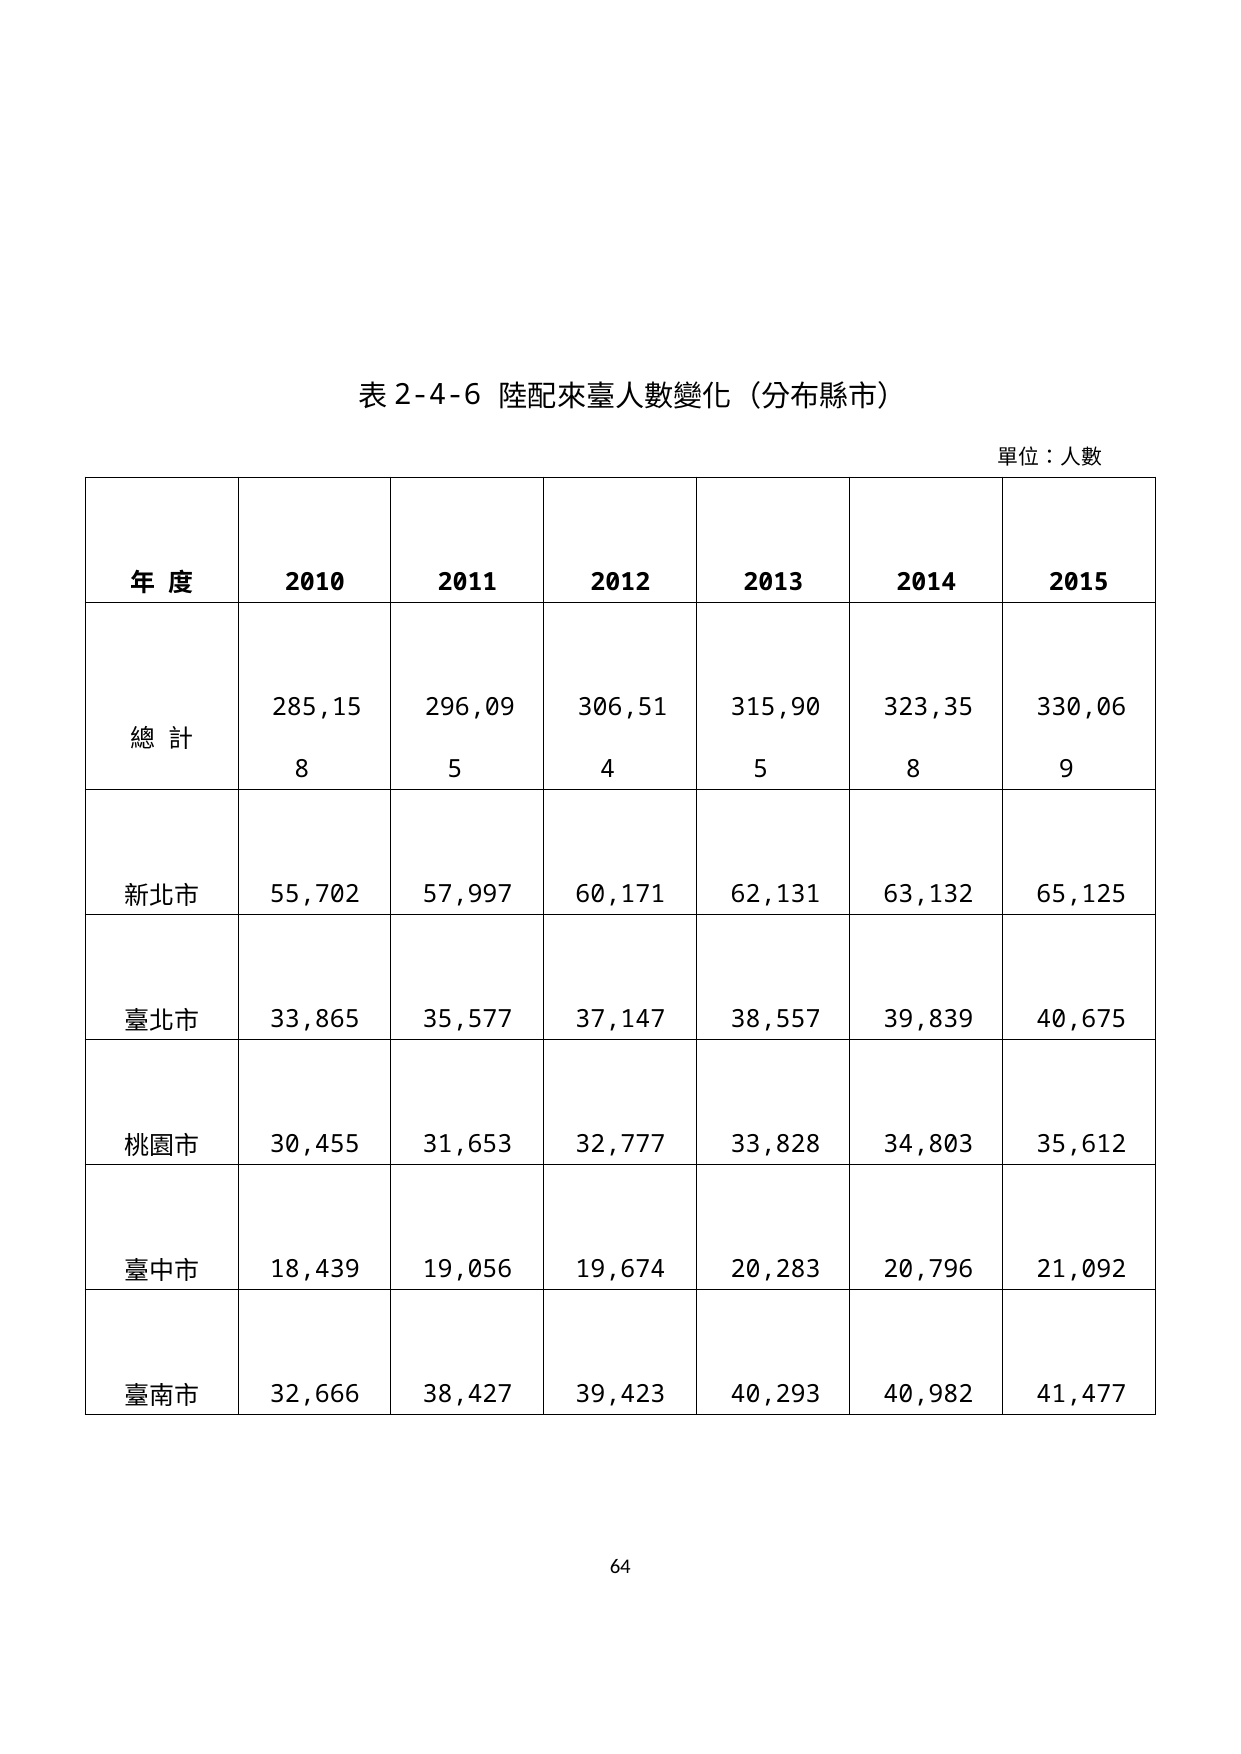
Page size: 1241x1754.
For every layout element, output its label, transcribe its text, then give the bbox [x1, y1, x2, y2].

table_cell 40,293 [697, 1290, 849, 1414]
table_header 2014 [850, 478, 1002, 602]
table_cell 315,905 [697, 603, 849, 789]
table_cell 18,439 [239, 1165, 390, 1289]
table_cell 20,283 [697, 1165, 849, 1289]
table_cell 35,612 [1003, 1040, 1155, 1164]
table_cell 21,092 [1003, 1165, 1155, 1289]
table_cell 37,147 [544, 915, 696, 1039]
table_cell 330,069 [1003, 603, 1155, 789]
table_cell 60,171 [544, 790, 696, 914]
table_header 2012 [544, 478, 696, 602]
table_cell 33,865 [239, 915, 390, 1039]
table_header 2010 [239, 478, 390, 602]
table_cell 65,125 [1003, 790, 1155, 914]
table_cell 20,796 [850, 1165, 1002, 1289]
table_cell 63,132 [850, 790, 1002, 914]
table_cell 39,839 [850, 915, 1002, 1039]
table_cell 32,777 [544, 1040, 696, 1164]
table_cell 57,997 [391, 790, 543, 914]
table_cell 31,653 [391, 1040, 543, 1164]
table_cell 40,982 [850, 1290, 1002, 1414]
table_cell 新北市 [86, 790, 238, 914]
table_cell 40,675 [1003, 915, 1155, 1039]
table_cell 30,455 [239, 1040, 390, 1164]
table_cell 38,427 [391, 1290, 543, 1414]
table_cell 臺北市 [86, 915, 238, 1039]
table_cell 臺中市 [86, 1165, 238, 1289]
table_cell 19,674 [544, 1165, 696, 1289]
table_cell 33,828 [697, 1040, 849, 1164]
table_cell 39,423 [544, 1290, 696, 1414]
table_cell 323,358 [850, 603, 1002, 789]
table_header 年 度 [86, 478, 238, 602]
table_cell 62,131 [697, 790, 849, 914]
table_cell 38,557 [697, 915, 849, 1039]
table_header 2011 [391, 478, 543, 602]
table_cell 306,514 [544, 603, 696, 789]
table_cell 19,056 [391, 1165, 543, 1289]
table_cell 34,803 [850, 1040, 1002, 1164]
table_cell 總 計 [86, 603, 238, 789]
text 表2-4-6 陸配來臺人數變化（分布縣市） [187, 352, 1078, 414]
table_header 2013 [697, 478, 849, 602]
text 單位：人數 [187, 414, 1102, 477]
table_cell 55,702 [239, 790, 390, 914]
table_cell 35,577 [391, 915, 543, 1039]
table_header 2015 [1003, 478, 1155, 602]
table_cell 296,095 [391, 603, 543, 789]
table_cell 32,666 [239, 1290, 390, 1414]
table_cell 41,477 [1003, 1290, 1155, 1414]
table_cell 285,158 [239, 603, 390, 789]
table_cell 臺南市 [86, 1290, 238, 1414]
table_cell 桃園市 [86, 1040, 238, 1164]
